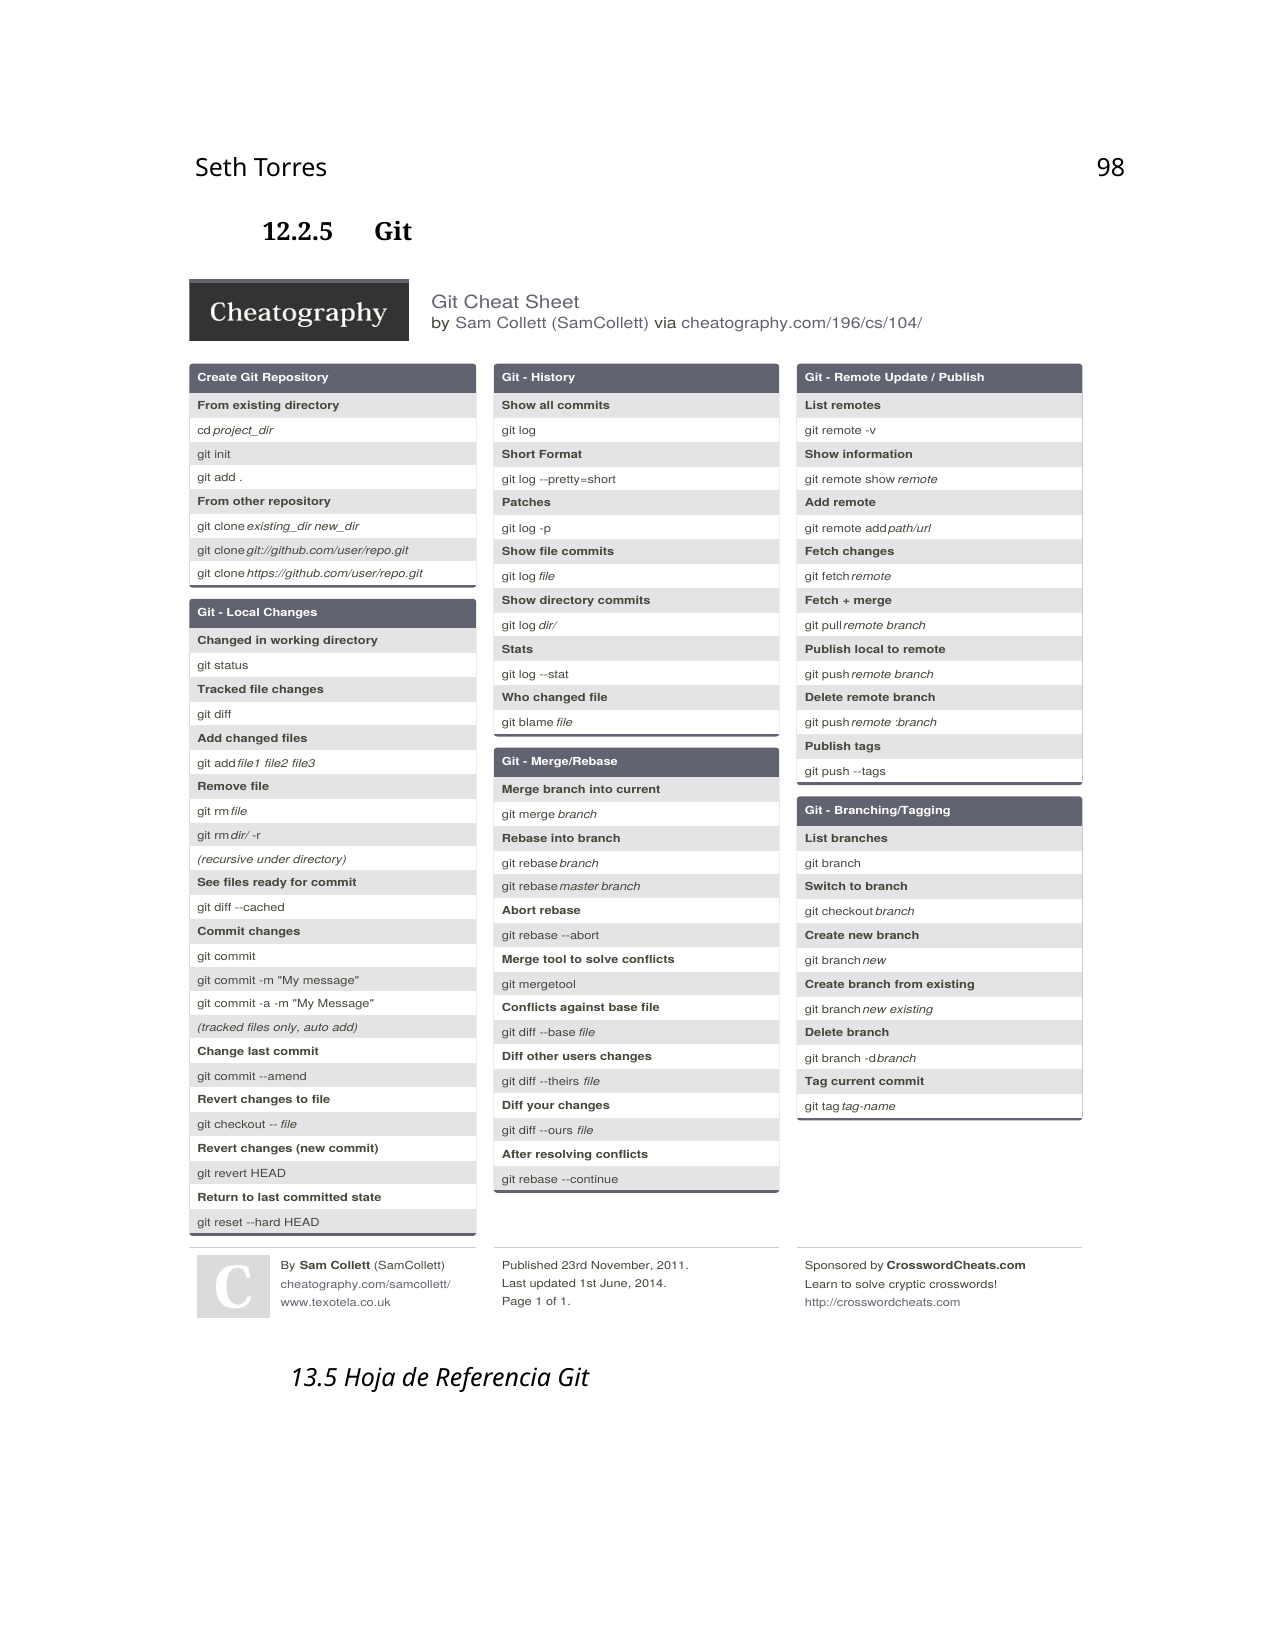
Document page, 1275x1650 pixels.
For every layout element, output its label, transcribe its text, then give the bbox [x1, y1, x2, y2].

subtitle [244, 265, 1026, 277]
text 13.5 Hoja de Referencia Git [244, 1326, 1026, 1394]
subtitle Git [262, 213, 1125, 248]
